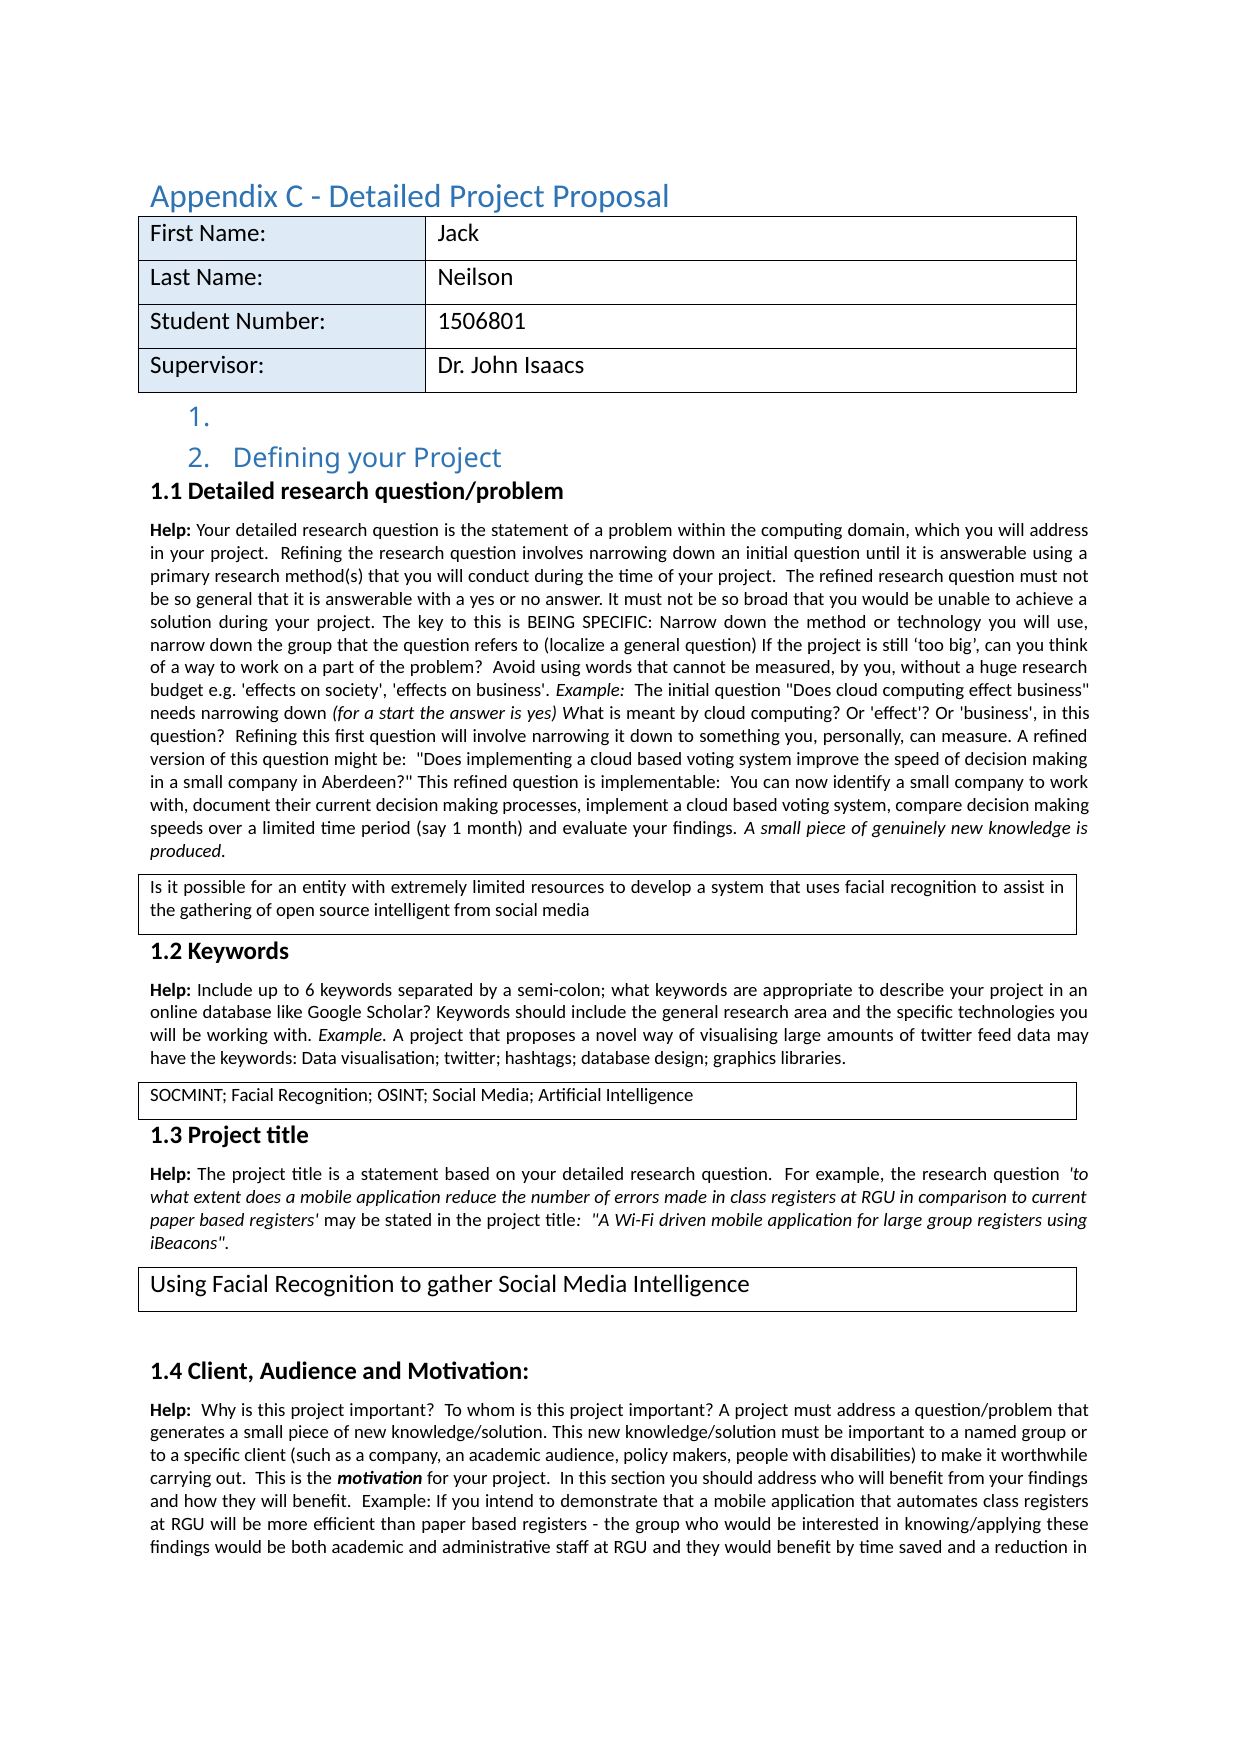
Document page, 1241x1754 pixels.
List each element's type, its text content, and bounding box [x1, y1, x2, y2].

text Help: The project title is a statement based on your detailed research question. For example, the research question 'to what extent does a mobile application reduce the number of errors made in class registers at RGU in comparison to current paper based registers' may be stated in the project title: "A Wi-Fi driven mobile application for large group registers using iBeacons". [150, 1162, 1090, 1254]
table_cell 1506801 [426, 305, 1076, 348]
table_header SOCMINT; Facial Recognition; OSINT; Social Media; Artificial Intelligence [139, 1083, 1076, 1118]
text 1.4 Client, Audience and Motivation: [150, 1355, 1090, 1385]
table_header Using Facial Recognition to gather Social Media Intelligence [139, 1268, 1076, 1311]
table_cell Supervisor: [139, 349, 425, 392]
table_header Jack [426, 217, 1076, 260]
table_cell Student Number: [139, 305, 425, 348]
table_cell Dr. John Isaacs [426, 349, 1076, 392]
subtitle Appendix C - Detailed Project Proposal [150, 175, 1090, 216]
text 1.1 Detailed research question/problem [150, 475, 1090, 506]
text 1.2 Keywords [150, 935, 1090, 965]
subtitle Defining your Project [187, 438, 1090, 475]
table_cell Last Name: [139, 261, 425, 304]
table_header First Name: [139, 217, 425, 260]
text Help: Include up to 6 keywords separated by a semi-colon; what keywords are appropriate to describe your project in an online database like Google Scholar? Keywords should include the general research area and the specific technologies you will be working with. Example. A project that proposes a novel way of visualising large amounts of twitter feed data may have the keywords: Data visualisation; twitter; hashtags; database design; graphics libraries. [150, 978, 1090, 1069]
text Help: Why is this project important? To whom is this project important? A project must address a question/problem that generates a small piece of new knowledge/solution. This new knowledge/solution must be important to a named group or to a specific client (such as a company, an academic audience, policy makers, people with disabilities) to make it worthwhile carrying out. This is the motivation for your project. In this section you should address who will benefit from your findings and how they will benefit. Example: If you intend to demonstrate that a mobile application that automates class registers at RGU will be more efficient than paper based registers - the group who would be interested in knowing/applying these findings would be both academic and administrative staff at RGU and they would benefit by time saved and a reduction in [150, 1398, 1090, 1558]
text Help: Your detailed research question is the statement of a problem within the computing domain, which you will address in your project. Refining the research question involves narrowing down an initial question until it is answerable using a primary research method(s) that you will conduct during the time of your project. The refined research question must not be so general that it is answerable with a yes or no answer. It must not be so broad that you would be unable to achieve a solution during your project. The key to this is BEING SPECIFIC: Narrow down the method or technology you will use, narrow down the group that the question refers to (localize a general question) If the project is still ‘too big’, can you think of a way to work on a part of the problem? Avoid using words that cannot be measured, by you, without a huge research budget e.g. 'effects on society', 'effects on business'. Example: The initial question "Does cloud computing effect business" needs narrowing down (for a start the answer is yes) What is meant by cloud computing? Or 'effect'? Or 'business', in this question? Refining this first question will involve narrowing it down to something you, personally, can measure. A refined version of this question might be: "Does implementing a cloud based voting system improve the speed of decision making in a small company in Aberdeen?" This refined question is implementable: You can now identify a small company to work with, document their current decision making processes, implement a cloud based voting system, compare decision making speeds over a limited time period (say 1 month) and evaluate your findings. A small piece of genuinely new knowledge is produced. [150, 518, 1090, 862]
text 1.3 Project title [150, 1119, 1090, 1150]
table_cell Neilson [426, 261, 1076, 304]
table_header Is it possible for an entity with extremely limited resources to develop a system that uses facial recognition to assist in the gathering of open source intelligent from social media [139, 875, 1076, 934]
